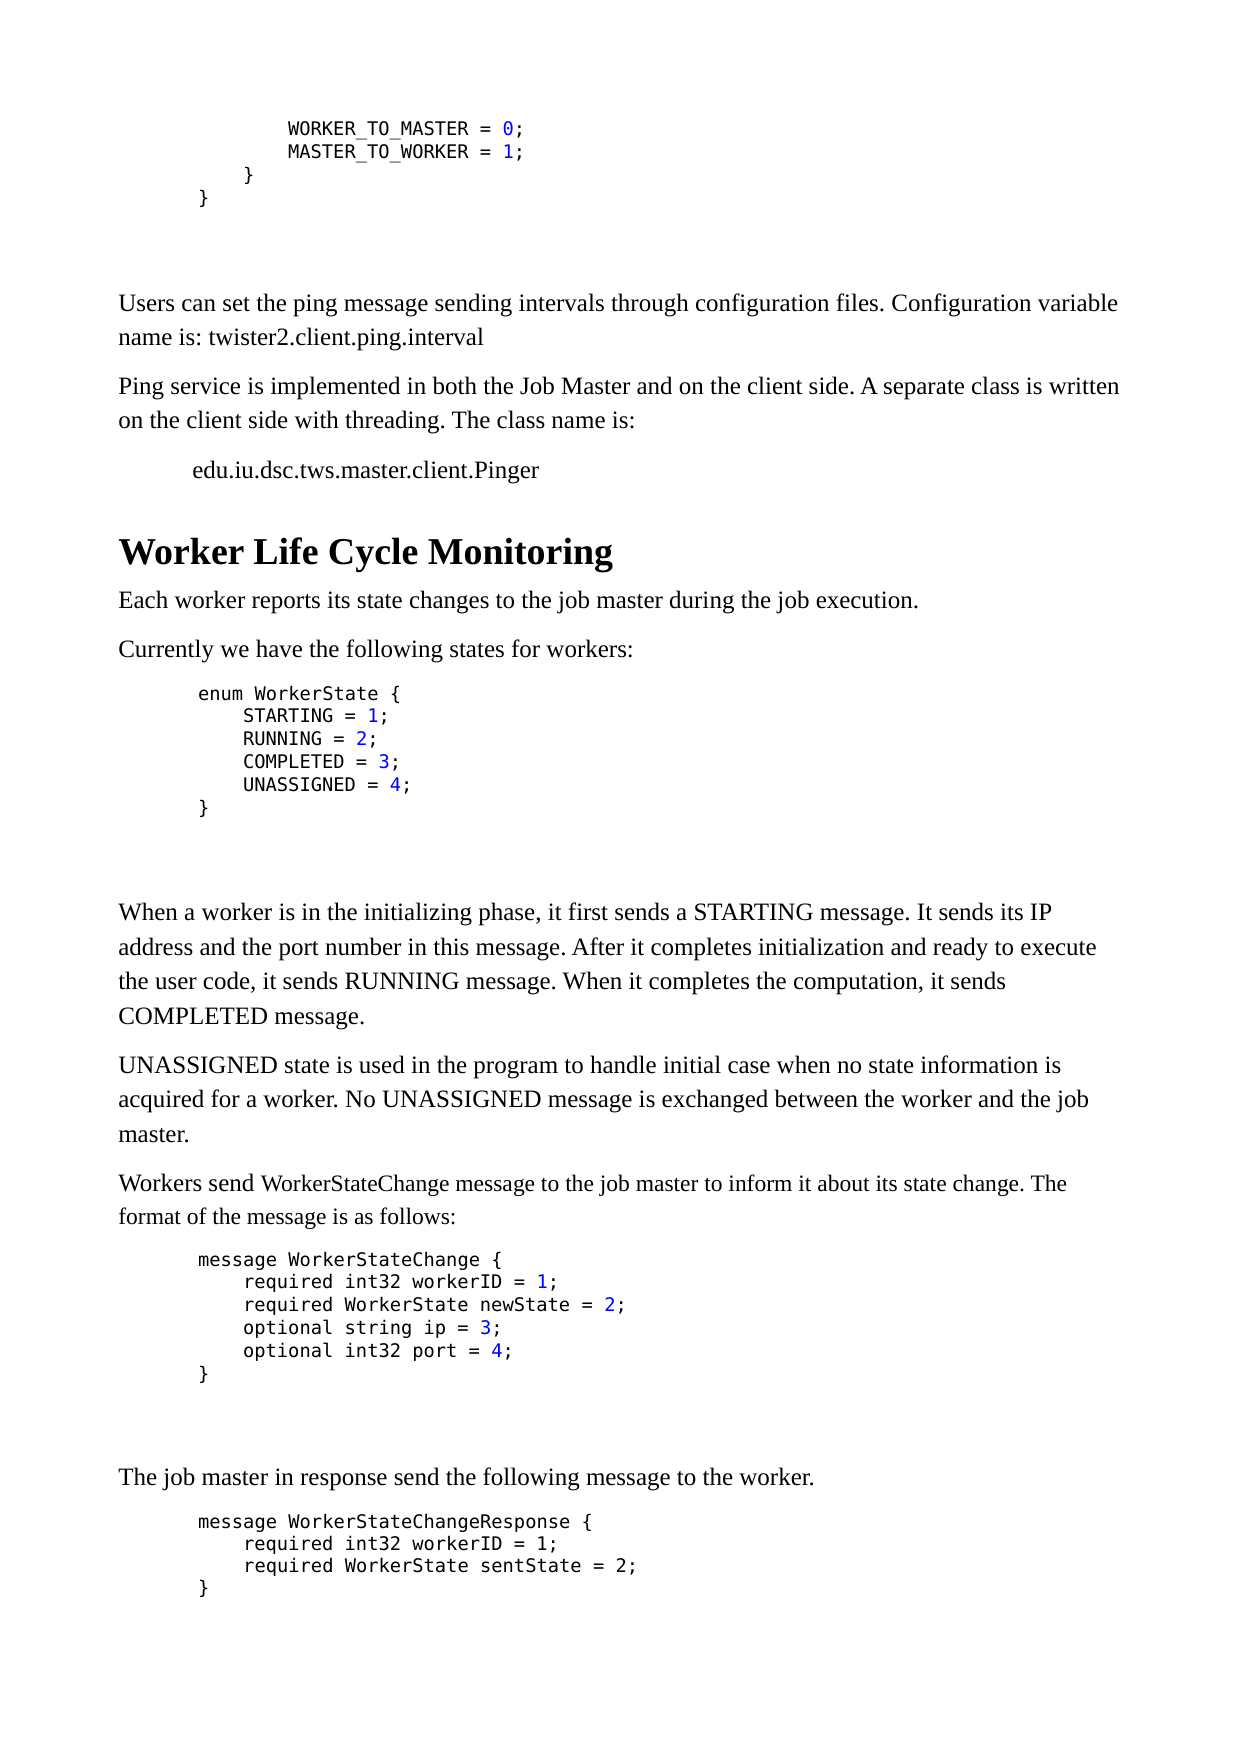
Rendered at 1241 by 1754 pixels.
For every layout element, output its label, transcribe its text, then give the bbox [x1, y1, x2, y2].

text edu.iu.dsc.tws.master.client.Pinger [118, 455, 1122, 483]
text The job master in response send the following message to the worker. [118, 1462, 1122, 1490]
text Users can set the ping message sending intervals through configuration files. Configuration variable name is: twister2.client.ping.interval [118, 288, 1122, 351]
text When a worker is in the initializing phase, it first sends a STARTING message. It sends its IP address and the port number in this message. After it completes initialization and ready to execute the user code, it sends RUNNING message. When it completes the computation, it sends COMPLETED message. [118, 897, 1122, 1029]
text Ping service is implemented in both the Job Master and on the client side. A separate class is written on the client side with threading. The class name is: [118, 371, 1122, 434]
subtitle Worker Life Cycle Monitoring [118, 529, 1122, 572]
table_header message WorkerStateChange { required int32 workerID = 1; required WorkerState newState = 2; optional string ip = 3; optional int32 port = 4; } [198, 1249, 1032, 1414]
text Currently we have the following states for workers: [118, 634, 1122, 663]
text Workers send WorkerStateChange message to the job master to inform it about its state change. The format of the message is as follows: [118, 1168, 1122, 1229]
table_header message WorkerStateChangeResponse { required int32 workerID = 1; required WorkerState sentState = 2; } [198, 1511, 1032, 1629]
text UNASSIGNED state is used in the program to handle initial case when no state information is acquired for a worker. No UNASSIGNED message is exchanged between the worker and the job master. [118, 1050, 1122, 1148]
text Each worker reports its state changes to the job master during the job execution. [118, 585, 1122, 614]
table_header enum WorkerState { STARTING = 1; RUNNING = 2; COMPLETED = 3; UNASSIGNED = 4; } [198, 683, 1032, 848]
table_header WORKER_TO_MASTER = 0; MASTER_TO_WORKER = 1; } } [198, 118, 1032, 238]
